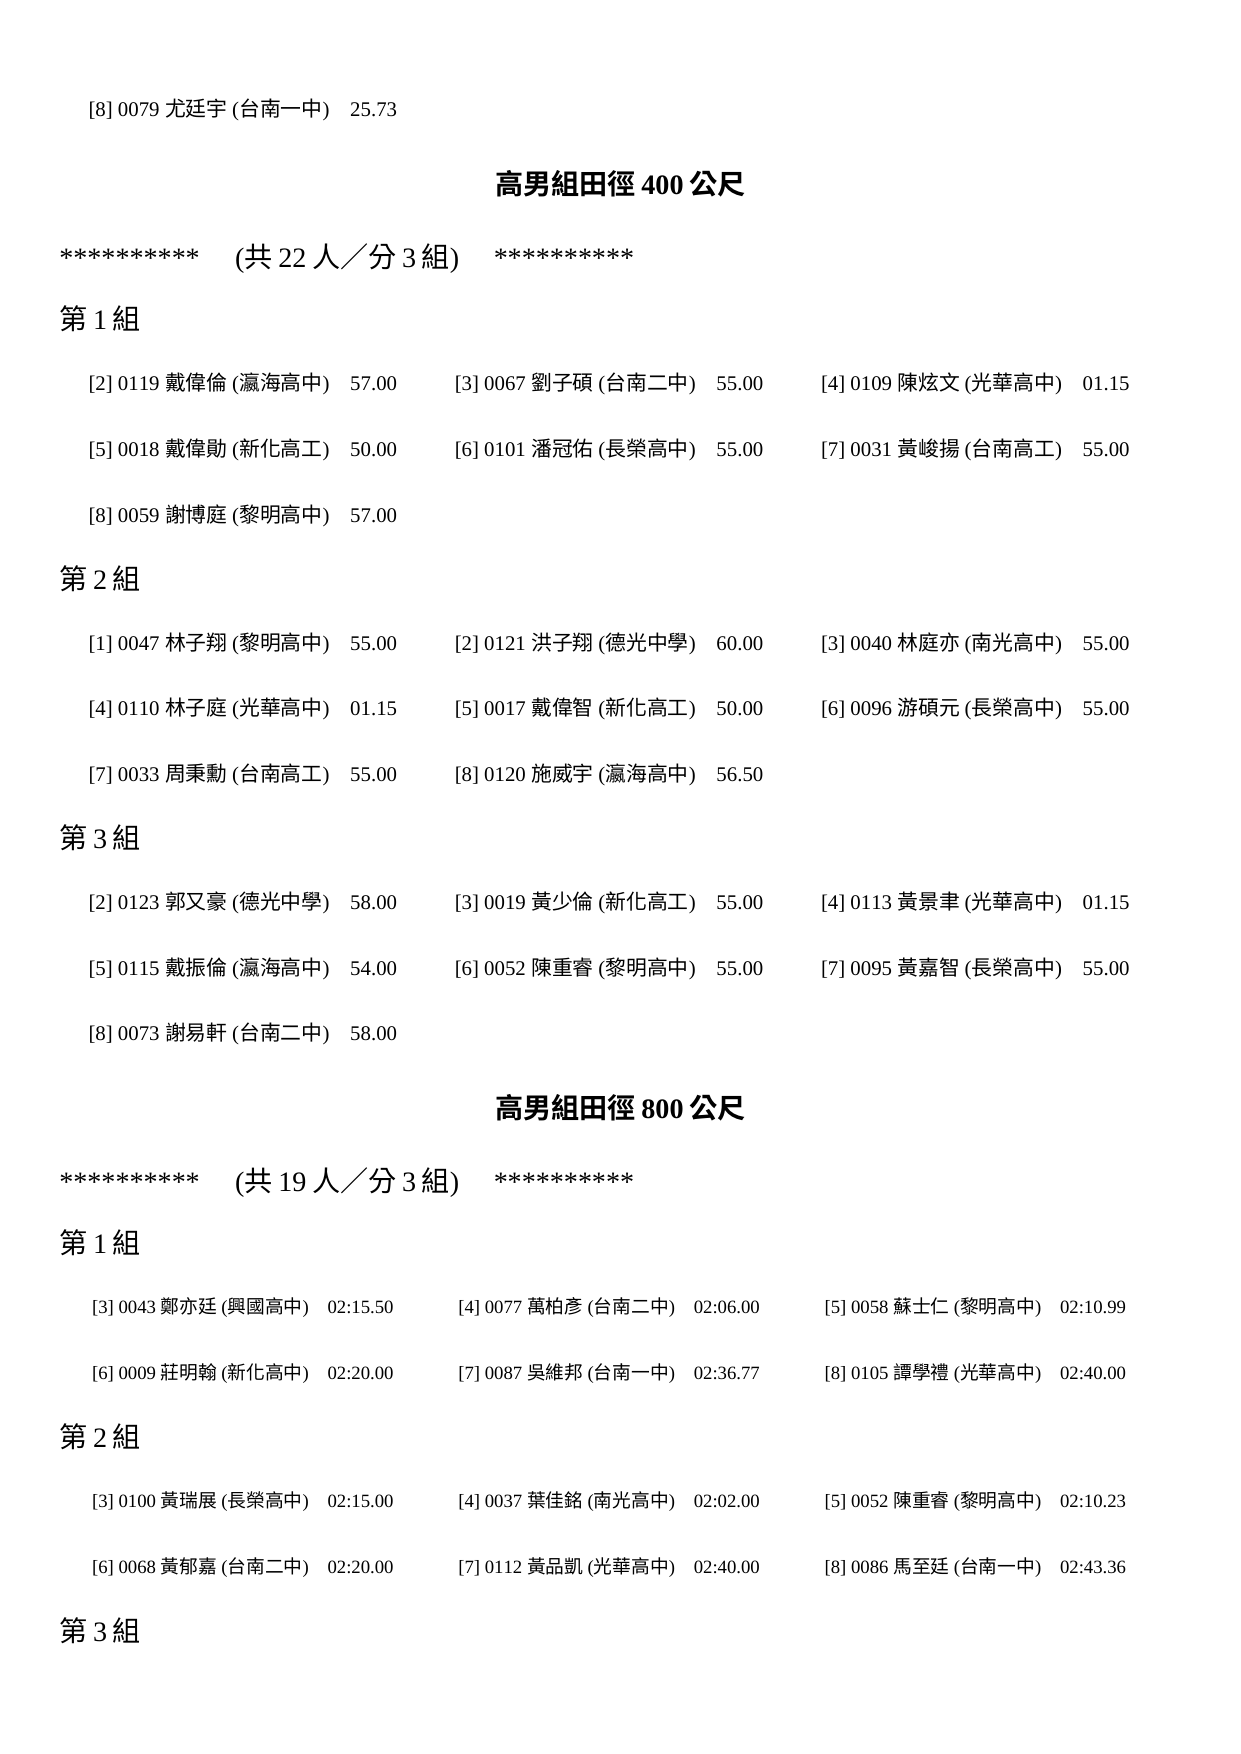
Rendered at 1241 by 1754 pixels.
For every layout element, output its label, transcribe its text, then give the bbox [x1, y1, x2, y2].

table_cell [426, 65, 792, 130]
table_cell [792, 470, 1159, 535]
table_cell [792, 65, 1159, 130]
text ********** (共19人／分3組) ********** 第1組 [59, 1137, 1181, 1262]
table_cell [7] 0031 黃峻揚 (台南高工) 55.00 [792, 404, 1159, 470]
table_header [1] 0047 林子翔 (黎明高中) 55.00 [59, 598, 426, 663]
table_cell [6] 0052 陳重睿 (黎明高中) 55.00 [426, 923, 792, 988]
table_cell [6] 0101 潘冠佑 (長榮高中) 55.00 [426, 404, 792, 470]
table_header [4] 0037 葉佳銘 (南光高中) 02:02.00 [426, 1456, 792, 1522]
table_cell [8] 0059 謝博庭 (黎明高中) 57.00 [59, 470, 426, 535]
table_header [3] 0100 黃瑞展 (長榮高中) 02:15.00 [59, 1456, 426, 1522]
table_header [2] 0119 戴偉倫 (瀛海高中) 57.00 [59, 339, 426, 404]
table_header [5] 0058 蘇士仁 (黎明高中) 02:10.99 [792, 1263, 1159, 1328]
table_cell [5] 0017 戴偉智 (新化高工) 50.00 [426, 664, 792, 729]
table_cell [7] 0087 吳維邦 (台南一中) 02:36.77 [426, 1328, 792, 1394]
table_cell [6] 0009 莊明翰 (新化高中) 02:20.00 [59, 1328, 426, 1394]
table_header [3] 0067 劉子碩 (台南二中) 55.00 [426, 339, 792, 404]
table_cell [7] 0112 黃品凱 (光華高中) 02:40.00 [426, 1522, 792, 1587]
table_cell [792, 989, 1159, 1054]
table_cell [792, 729, 1159, 795]
table_header [5] 0052 陳重睿 (黎明高中) 02:10.23 [792, 1456, 1159, 1522]
table_cell [7] 0095 黃嘉智 (長榮高中) 55.00 [792, 923, 1159, 988]
table_header [2] 0121 洪子翔 (德光中學) 60.00 [426, 598, 792, 663]
subtitle 高男組田徑400公尺 [59, 141, 1181, 203]
table_cell [8] 0120 施威宇 (瀛海高中) 56.50 [426, 729, 792, 795]
table_cell [6] 0068 黃郁嘉 (台南二中) 02:20.00 [59, 1522, 426, 1587]
text 第2組 [59, 535, 1181, 598]
table_cell [8] 0086 馬至廷 (台南一中) 02:43.36 [792, 1522, 1159, 1587]
table_header [3] 0040 林庭亦 (南光高中) 55.00 [792, 598, 1159, 663]
table_cell [6] 0096 游碩元 (長榮高中) 55.00 [792, 664, 1159, 729]
table_cell [8] 0079 尤廷宇 (台南一中) 25.73 [59, 65, 426, 130]
table_cell [7] 0033 周秉勳 (台南高工) 55.00 [59, 729, 426, 795]
table_header [4] 0077 萬柏彥 (台南二中) 02:06.00 [426, 1263, 792, 1328]
text 第2組 [59, 1394, 1181, 1456]
table_header [2] 0123 郭又豪 (德光中學) 58.00 [59, 857, 426, 923]
text ********** (共22人／分3組) ********** 第1組 [59, 213, 1181, 338]
table_cell [8] 0105 譚學禮 (光華高中) 02:40.00 [792, 1328, 1159, 1394]
table_cell [5] 0018 戴偉勛 (新化高工) 50.00 [59, 404, 426, 470]
table_header [3] 0043 鄭亦廷 (興國高中) 02:15.50 [59, 1263, 426, 1328]
table_cell [8] 0073 謝易軒 (台南二中) 58.00 [59, 989, 426, 1054]
subtitle 高男組田徑800公尺 [59, 1064, 1181, 1127]
table_header [4] 0109 陳炫文 (光華高中) 01.15 [792, 339, 1159, 404]
table_cell [426, 989, 792, 1054]
text 第3組 [59, 795, 1181, 857]
table_header [3] 0019 黃少倫 (新化高工) 55.00 [426, 857, 792, 923]
table_header [4] 0113 黃景聿 (光華高中) 01.15 [792, 857, 1159, 923]
text 第3組 [59, 1587, 1181, 1650]
table_cell [5] 0115 戴振倫 (瀛海高中) 54.00 [59, 923, 426, 988]
table_cell [4] 0110 林子庭 (光華高中) 01.15 [59, 664, 426, 729]
table_cell [426, 470, 792, 535]
